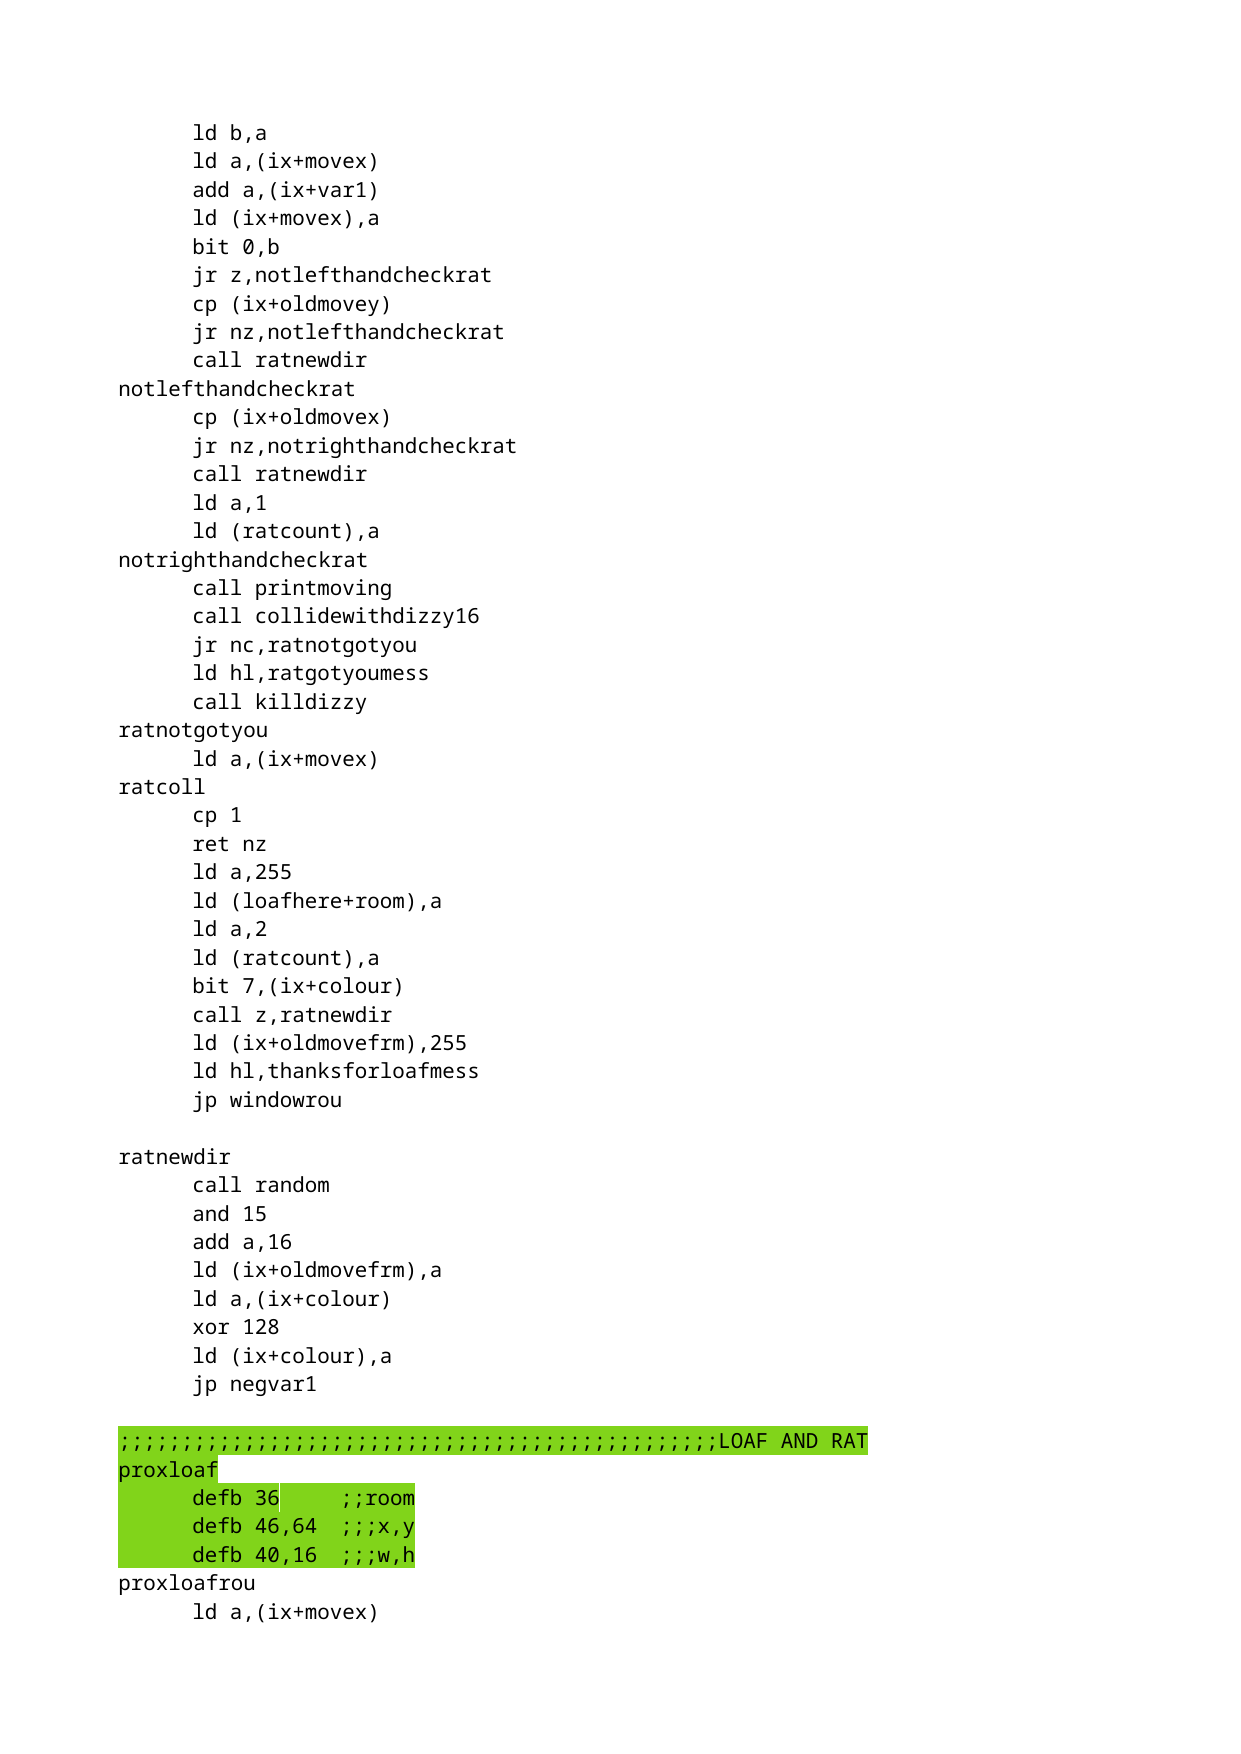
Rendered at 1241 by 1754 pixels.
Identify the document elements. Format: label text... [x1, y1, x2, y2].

text notlefthandcheckrat [118, 374, 1122, 402]
text ld a,2 [118, 914, 1122, 943]
text ld a,(ix+movex) [118, 744, 1122, 772]
text add a,(ix+var1) [118, 175, 1122, 203]
text ld (ix+oldmovefrm),255 [118, 1028, 1122, 1057]
text call random [118, 1170, 1122, 1199]
text jr nz,notrighthandcheckrat [118, 431, 1122, 459]
text ld (loafhere+room),a [118, 886, 1122, 914]
text ratcoll [118, 772, 1122, 801]
text proxloaf [118, 1455, 1122, 1483]
text call ratnewdir [118, 459, 1122, 488]
text call collidewithdizzy16 [118, 602, 1122, 630]
text ld (ratcount),a [118, 516, 1122, 545]
text ;;;;;;;;;;;;;;;;;;;;;;;;;;;;;;;;;;;;;;;;;;;;;;;;LOAF AND RAT [118, 1426, 1122, 1455]
text ld (ratcount),a [118, 943, 1122, 971]
text ld hl,thanksforloafmess [118, 1057, 1122, 1085]
text defb 46,64 ;;;x,y [118, 1512, 1122, 1540]
text ld (ix+oldmovefrm),a [118, 1256, 1122, 1284]
text ld b,a [118, 118, 1122, 147]
text call printmoving [118, 573, 1122, 602]
text ratnewdir [118, 1142, 1122, 1170]
text cp (ix+oldmovex) [118, 402, 1122, 431]
text ld a,1 [118, 488, 1122, 516]
text jp negvar1 [118, 1369, 1122, 1398]
text call ratnewdir [118, 346, 1122, 374]
text ratnotgotyou [118, 715, 1122, 744]
text defb 40,16 ;;;w,h [118, 1540, 1122, 1568]
text ld (ix+colour),a [118, 1341, 1122, 1369]
text jp windowrou [118, 1085, 1122, 1113]
text proxloafrou [118, 1568, 1122, 1597]
text cp (ix+oldmovey) [118, 289, 1122, 317]
text call killdizzy [118, 687, 1122, 715]
text xor 128 [118, 1312, 1122, 1341]
text ld (ix+movex),a [118, 203, 1122, 232]
text jr nc,ratnotgotyou [118, 630, 1122, 658]
text ld hl,ratgotyoumess [118, 658, 1122, 687]
text and 15 [118, 1199, 1122, 1227]
text bit 0,b [118, 232, 1122, 260]
text jr nz,notlefthandcheckrat [118, 317, 1122, 346]
text ld a,255 [118, 857, 1122, 886]
text add a,16 [118, 1227, 1122, 1256]
text defb 36 ;;room [118, 1483, 1122, 1512]
text ld a,(ix+movex) [118, 147, 1122, 175]
text call z,ratnewdir [118, 1000, 1122, 1028]
text jr z,notlefthandcheckrat [118, 260, 1122, 289]
text ld a,(ix+colour) [118, 1284, 1122, 1312]
text bit 7,(ix+colour) [118, 971, 1122, 1000]
text ld a,(ix+movex) [118, 1597, 1122, 1625]
text ret nz [118, 829, 1122, 857]
text notrighthandcheckrat [118, 545, 1122, 573]
text cp 1 [118, 801, 1122, 829]
